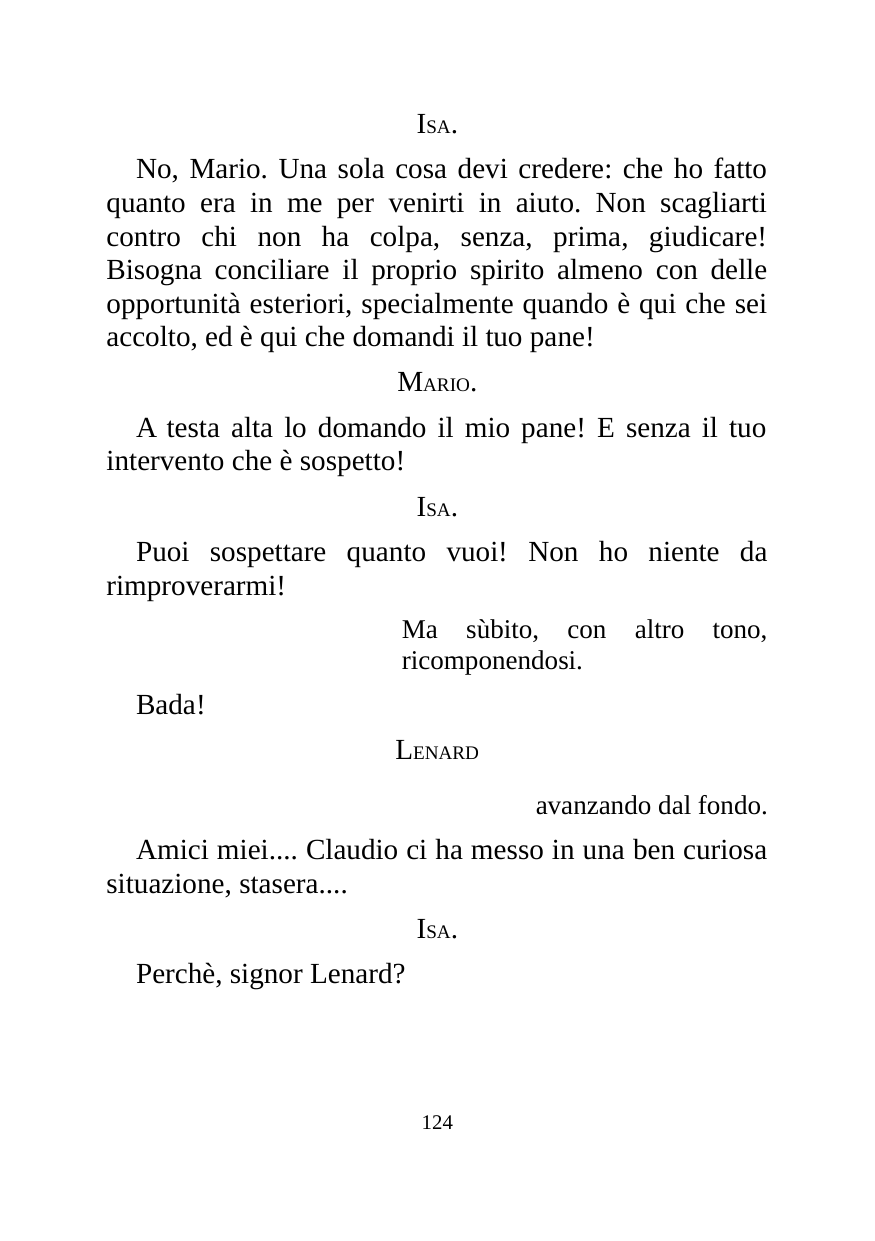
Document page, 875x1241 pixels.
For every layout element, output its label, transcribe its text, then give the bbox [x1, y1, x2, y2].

text Puoi sospettare quanto vuoi! Non ho niente da rimproverarmi! [106, 534, 768, 601]
text Amici miei.... Claudio ci ha messo in una ben curiosa situazione, stasera.... [106, 832, 768, 899]
text No, Mario. Una sola cosa devi credere: che ho fatto quanto era in me per venirti in aiuto. Non scagliarti contro chi non ha colpa, senza, prima, giudicare! Bisogna conciliare il proprio spirito almeno con delle opportunità esteriori, specialmente quando è qui che sei accolto, ed è qui che domandi il tuo pane! [106, 152, 768, 353]
text Bada! [106, 687, 768, 721]
text Lenard [106, 732, 768, 766]
text Perchè, signor Lenard? [106, 956, 768, 990]
text Isa. [106, 911, 768, 945]
text Mario. [106, 364, 768, 398]
text avanzando dal fondo. [402, 789, 768, 821]
text Isa. [106, 489, 768, 522]
text A testa alta lo domando il mio pane! E senza il tuo intervento che è sospetto! [106, 410, 768, 477]
text Isa. [106, 106, 768, 140]
text Ma sùbito, con altro tono, ricomponendosi. [402, 613, 768, 675]
